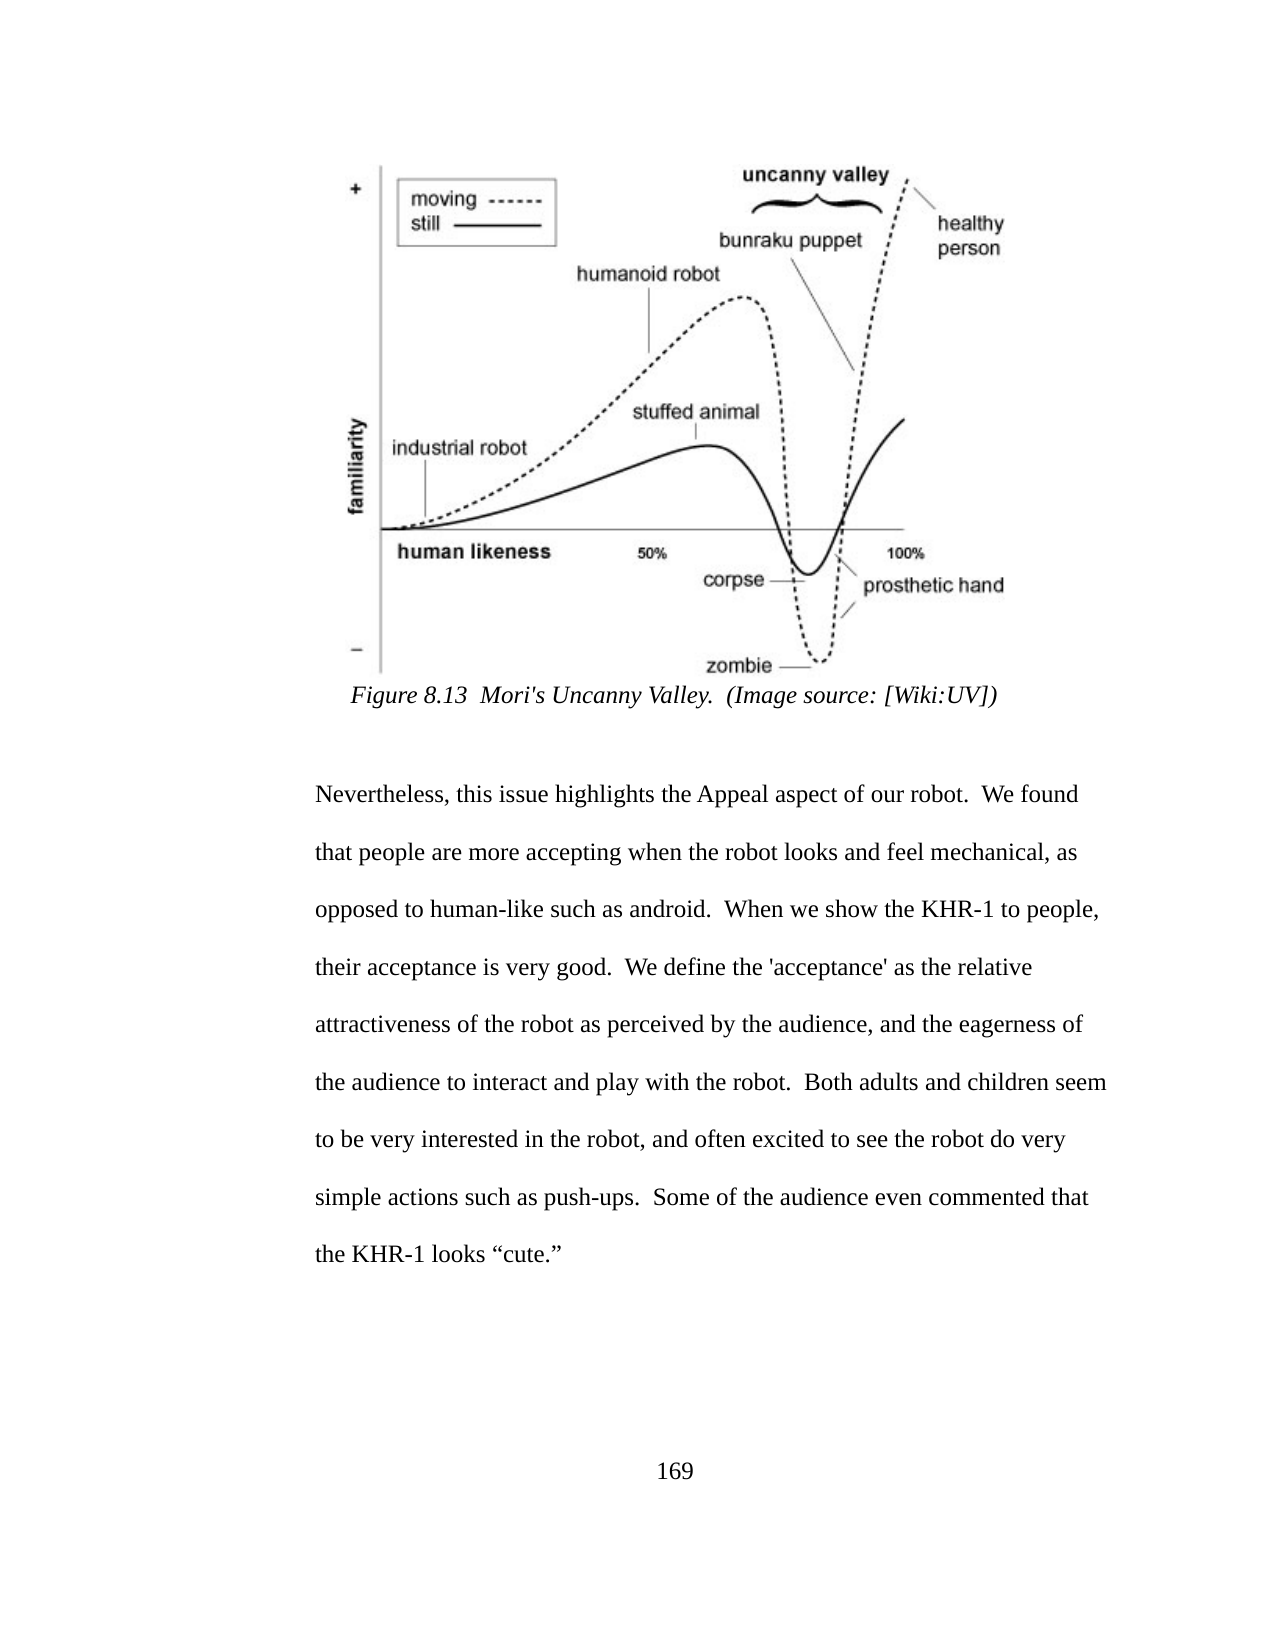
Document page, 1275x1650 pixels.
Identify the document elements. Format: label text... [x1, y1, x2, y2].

picture [345, 164, 1005, 681]
text Figure 8.13 Mori's Uncanny Valley. (Image source: [Wiki:UV]) [240, 681, 1110, 709]
text Nevertheless, this issue highlights the Appeal aspect of our robot. We found that people are more accepting when the robot looks and feel mechanical, as opposed to human-like such as android. When we show the KHR-1 to people, their acceptance is very good. We define the 'acceptance' as the relative attractiveness of the robot as perceived by the audience, and the eagerness of the audience to interact and play with the robot. Both adults and children seem to be very interested in the robot, and often excited to see the robot do very simple actions such as push-ups. Some of the audience even commented that the KHR-1 looks “cute.” [315, 779, 1110, 1268]
